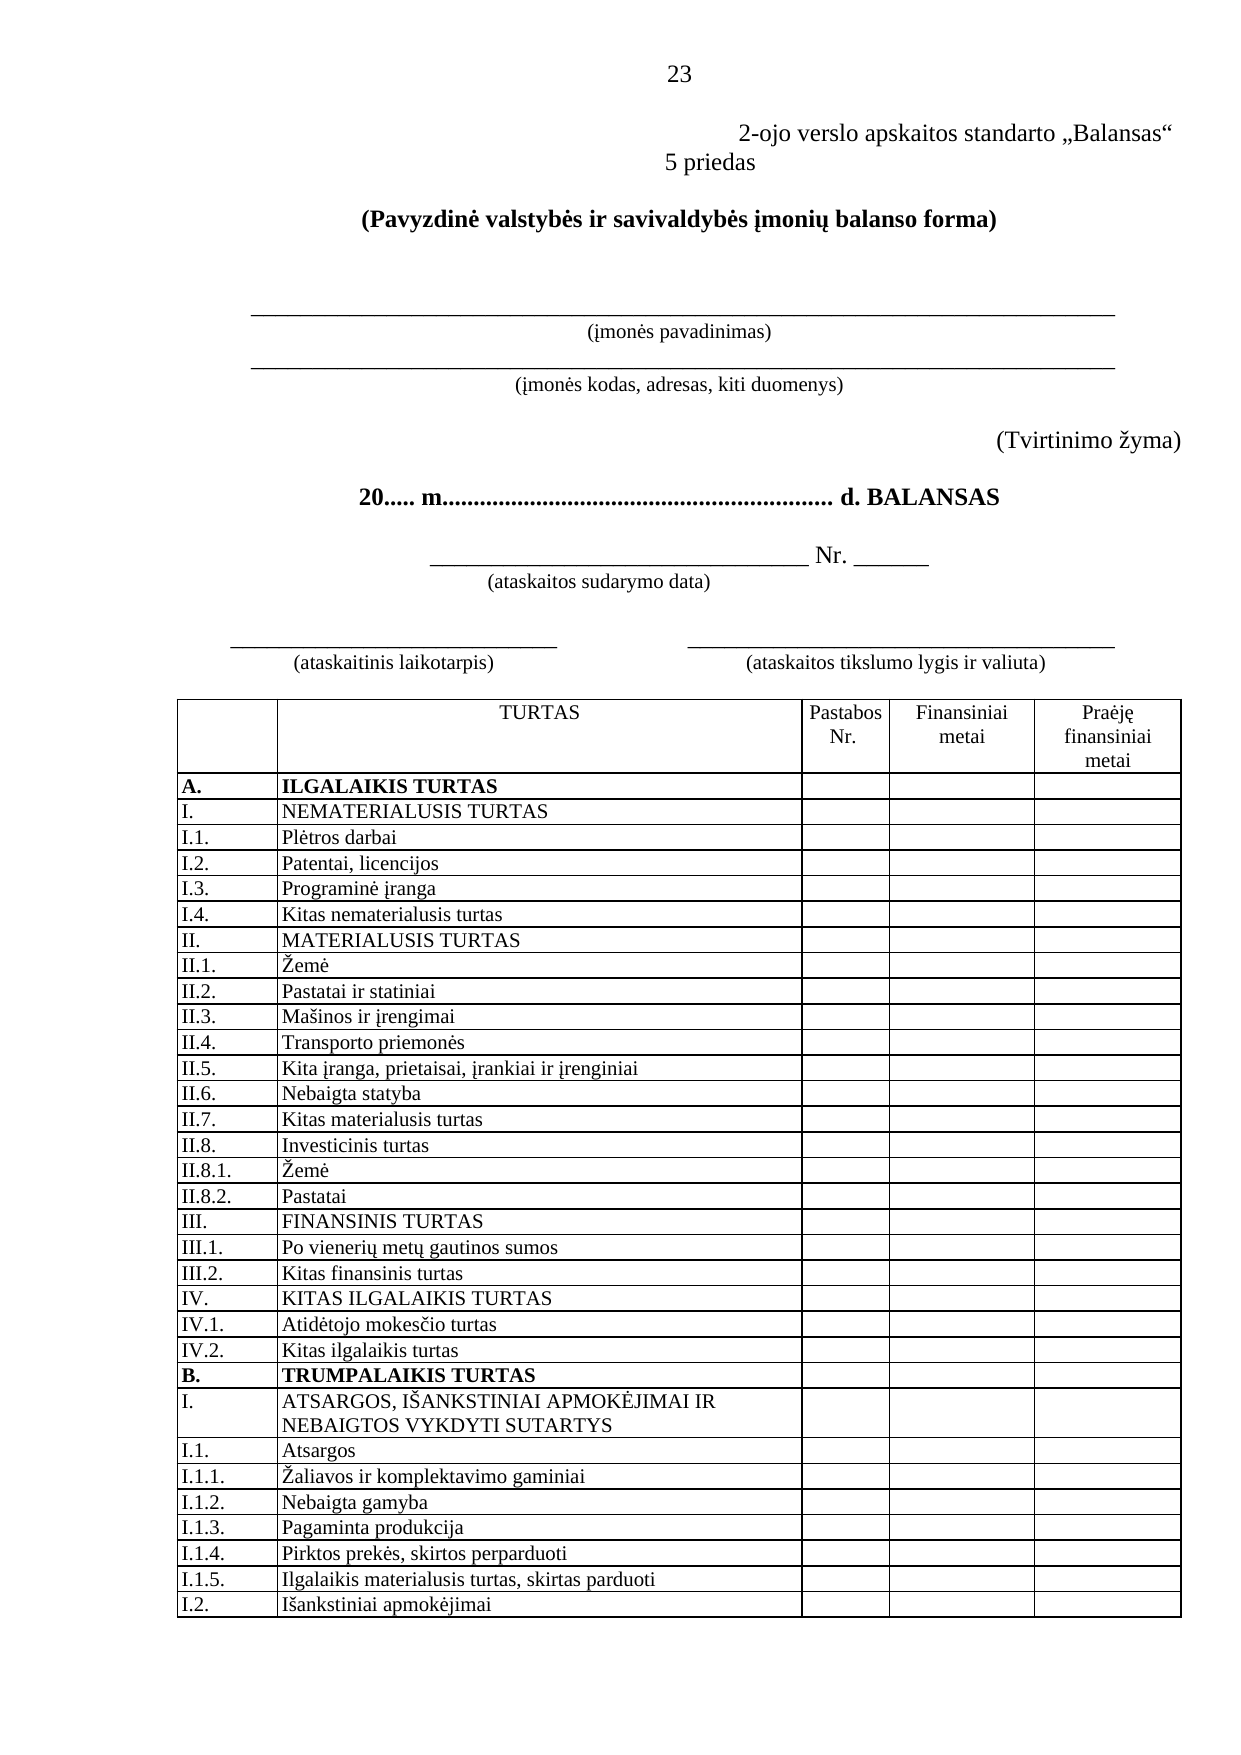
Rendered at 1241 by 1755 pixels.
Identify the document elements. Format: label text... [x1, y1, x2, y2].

text (įmonės pavadinimas) [177, 319, 1181, 343]
table_cell [803, 1389, 889, 1437]
table_cell [803, 979, 889, 1003]
table_cell II.8.1. [178, 1158, 277, 1182]
table_cell [890, 1184, 1034, 1208]
table_cell III.2. [178, 1261, 277, 1285]
table_cell [890, 1592, 1034, 1616]
table_cell [890, 1158, 1034, 1182]
table_cell Ilgalaikis materialusis turtas, skirtas parduoti [278, 1567, 801, 1591]
table_cell [1035, 1338, 1180, 1362]
table_cell II.8. [178, 1133, 277, 1157]
table_cell TRUMPALAIKIS TURTAS [278, 1363, 801, 1387]
table_cell [803, 1235, 889, 1259]
table_cell Pastatai ir statiniai [278, 979, 801, 1003]
table_cell Žemė [278, 953, 801, 977]
table_cell Kitas nematerialusis turtas [278, 902, 801, 926]
table_header Praėję finansiniai metai [1035, 700, 1180, 772]
text (ataskaitinis laikotarpis) (ataskaitos tikslumo lygis ir valiuta) [177, 650, 1181, 674]
table_cell [803, 1081, 889, 1105]
table_cell I.3. [178, 876, 277, 900]
table_cell [803, 1490, 889, 1514]
text 20..... m d. BALANSAS [177, 482, 1181, 511]
table_header TURTAS [278, 700, 801, 772]
table_cell [1035, 1158, 1180, 1182]
table_cell IV. [178, 1286, 277, 1310]
table_cell II.2. [178, 979, 277, 1003]
table_cell Programinė įranga [278, 876, 801, 900]
table_cell [890, 1464, 1034, 1488]
table_cell [1035, 1567, 1180, 1591]
table_cell [803, 1210, 889, 1233]
table_cell [890, 774, 1034, 798]
table_cell [890, 1389, 1034, 1437]
table_cell [890, 1515, 1034, 1539]
table_cell [803, 1030, 889, 1054]
table_cell [1035, 979, 1180, 1003]
table_cell [1035, 774, 1180, 798]
table_cell [803, 1286, 889, 1310]
table_cell I. [178, 800, 277, 823]
table_cell [1035, 1030, 1180, 1054]
text (ataskaitos sudarymo data) [390, 569, 1181, 593]
table_cell Kitas finansinis turtas [278, 1261, 801, 1285]
table_cell [890, 851, 1034, 875]
table_cell Po vienerių metų gautinos sumos [278, 1235, 801, 1259]
table_cell [1035, 1389, 1180, 1437]
table_cell I.1. [178, 1438, 277, 1462]
table_cell II.5. [178, 1056, 277, 1080]
table_cell [890, 1030, 1034, 1054]
table_cell Pastatai [278, 1184, 801, 1208]
table_cell [803, 800, 889, 823]
table_cell [803, 1005, 889, 1028]
table_cell [803, 1438, 889, 1462]
table_cell [890, 1210, 1034, 1233]
text (įmonės kodas, adresas, kiti duomenys) [177, 372, 1181, 396]
table_cell [1035, 1490, 1180, 1514]
table_cell [1035, 1107, 1180, 1131]
table_cell Žemė [278, 1158, 801, 1182]
table_cell [890, 800, 1034, 823]
table_cell [803, 1363, 889, 1387]
table_cell II.1. [178, 953, 277, 977]
table_cell [803, 825, 889, 849]
text (Tvirtinimo žyma) [177, 425, 1181, 454]
text Nr. ______ [177, 540, 1181, 569]
table_cell [1035, 953, 1180, 977]
table_cell [890, 1438, 1034, 1462]
table_cell NEMATERIALUSIS TURTAS [278, 800, 801, 823]
table_cell [890, 1081, 1034, 1105]
table_cell [803, 1592, 889, 1616]
table_cell [803, 1158, 889, 1182]
table_cell [890, 825, 1034, 849]
table_cell Atsargos [278, 1438, 801, 1462]
table_cell Pirktos prekės, skirtos perparduoti [278, 1541, 801, 1565]
table_cell A. [178, 774, 277, 798]
table_cell [890, 953, 1034, 977]
table_cell Investicinis turtas [278, 1133, 801, 1157]
table_cell Atidėtojo mokesčio turtas [278, 1312, 801, 1336]
table_cell [890, 1056, 1034, 1080]
table_cell [803, 902, 889, 926]
table_cell Kitas ilgalaikis turtas [278, 1338, 801, 1362]
table_cell [1035, 928, 1180, 952]
table_cell FINANSINIS TURTAS [278, 1210, 801, 1233]
table_cell I.1.1. [178, 1464, 277, 1488]
text (Pavyzdinė valstybės ir savivaldybės įmonių balanso forma) [177, 204, 1181, 233]
table_cell [803, 1464, 889, 1488]
table_cell [1035, 1235, 1180, 1259]
table_cell [803, 876, 889, 900]
table_header Pastabos Nr. [803, 700, 889, 772]
table_cell II.8.2. [178, 1184, 277, 1208]
table_cell [803, 928, 889, 952]
table_cell [1035, 1363, 1180, 1387]
table_cell KITAS ILGALAIKIS TURTAS [278, 1286, 801, 1310]
table_cell [1035, 902, 1180, 926]
table_cell [890, 1567, 1034, 1591]
table_cell [1035, 1286, 1180, 1310]
table_cell [803, 1133, 889, 1157]
table_cell [890, 928, 1034, 952]
table_cell [890, 1312, 1034, 1336]
table_cell III. [178, 1210, 277, 1233]
table_cell MATERIALUSIS TURTAS [278, 928, 801, 952]
text 5 priedas [664, 147, 1181, 176]
table_cell ATSARGOS, IŠANKSTINIAI APMOKĖJIMAI IR NEBAIGTOS VYKDYTI SUTARTYS [278, 1389, 801, 1437]
table_cell [1035, 1438, 1180, 1462]
table_cell I. [178, 1389, 277, 1437]
table_cell [890, 1541, 1034, 1565]
table_cell [1035, 1592, 1180, 1616]
table_cell Plėtros darbai [278, 825, 801, 849]
table_cell [1035, 1210, 1180, 1233]
text 2-ojo verslo apskaitos standarto „Balansas“ [664, 118, 1181, 147]
table_cell I.2. [178, 1592, 277, 1616]
table_cell Mašinos ir įrengimai [278, 1005, 801, 1028]
table_cell [1035, 1261, 1180, 1285]
table_header [178, 700, 277, 772]
table_cell III.1. [178, 1235, 277, 1259]
table_cell I.1.5. [178, 1567, 277, 1591]
table_cell [803, 1312, 889, 1336]
table_cell [803, 851, 889, 875]
table_cell [803, 1261, 889, 1285]
table_cell I.1.4. [178, 1541, 277, 1565]
table_cell II.4. [178, 1030, 277, 1054]
table_cell [803, 1184, 889, 1208]
table_cell [1035, 851, 1180, 875]
table_cell [1035, 1081, 1180, 1105]
table_cell [890, 1005, 1034, 1028]
table_cell Išankstiniai apmokėjimai [278, 1592, 801, 1616]
table_cell IV.1. [178, 1312, 277, 1336]
table_cell [1035, 1312, 1180, 1336]
table_cell II.7. [178, 1107, 277, 1131]
table_cell II. [178, 928, 277, 952]
table_cell [890, 1338, 1034, 1362]
table_cell Kita įranga, prietaisai, įrankiai ir įrenginiai [278, 1056, 801, 1080]
table_cell Žaliavos ir komplektavimo gaminiai [278, 1464, 801, 1488]
table_cell [890, 876, 1034, 900]
table_cell Nebaigta statyba [278, 1081, 801, 1105]
table_cell ILGALAIKIS TURTAS [278, 774, 801, 798]
table_cell [803, 953, 889, 977]
table_cell [890, 1363, 1034, 1387]
table_cell [1035, 1464, 1180, 1488]
table_cell [890, 1235, 1034, 1259]
table_cell [803, 1056, 889, 1080]
table_cell B. [178, 1363, 277, 1387]
table_cell Transporto priemonės [278, 1030, 801, 1054]
table_cell II.6. [178, 1081, 277, 1105]
table_cell Nebaigta gamyba [278, 1490, 801, 1514]
table_cell I.1. [178, 825, 277, 849]
table_cell [803, 1567, 889, 1591]
table_cell [1035, 1184, 1180, 1208]
table_cell [1035, 1056, 1180, 1080]
table_cell Pagaminta produkcija [278, 1515, 801, 1539]
table_cell I.1.3. [178, 1515, 277, 1539]
table_cell [803, 774, 889, 798]
table_cell [803, 1338, 889, 1362]
table_cell [1035, 1541, 1180, 1565]
table_cell [1035, 800, 1180, 823]
table_cell II.3. [178, 1005, 277, 1028]
table_cell [803, 1107, 889, 1131]
table_cell I.4. [178, 902, 277, 926]
table_cell IV.2. [178, 1338, 277, 1362]
table_cell [890, 1133, 1034, 1157]
table_cell [1035, 1515, 1180, 1539]
table_cell I.1.2. [178, 1490, 277, 1514]
table_cell [803, 1541, 889, 1565]
table_header Finansiniai metai [890, 700, 1034, 772]
table_cell [890, 1261, 1034, 1285]
table_cell Kitas materialusis turtas [278, 1107, 801, 1131]
table_cell [890, 1490, 1034, 1514]
table_cell I.2. [178, 851, 277, 875]
table_cell [890, 1286, 1034, 1310]
table_cell [1035, 825, 1180, 849]
table_cell [890, 1107, 1034, 1131]
table_cell [803, 1515, 889, 1539]
table_cell [890, 979, 1034, 1003]
table_cell [1035, 876, 1180, 900]
table_cell Patentai, licencijos [278, 851, 801, 875]
table_cell [890, 902, 1034, 926]
table_cell [1035, 1133, 1180, 1157]
table_cell [1035, 1005, 1180, 1028]
